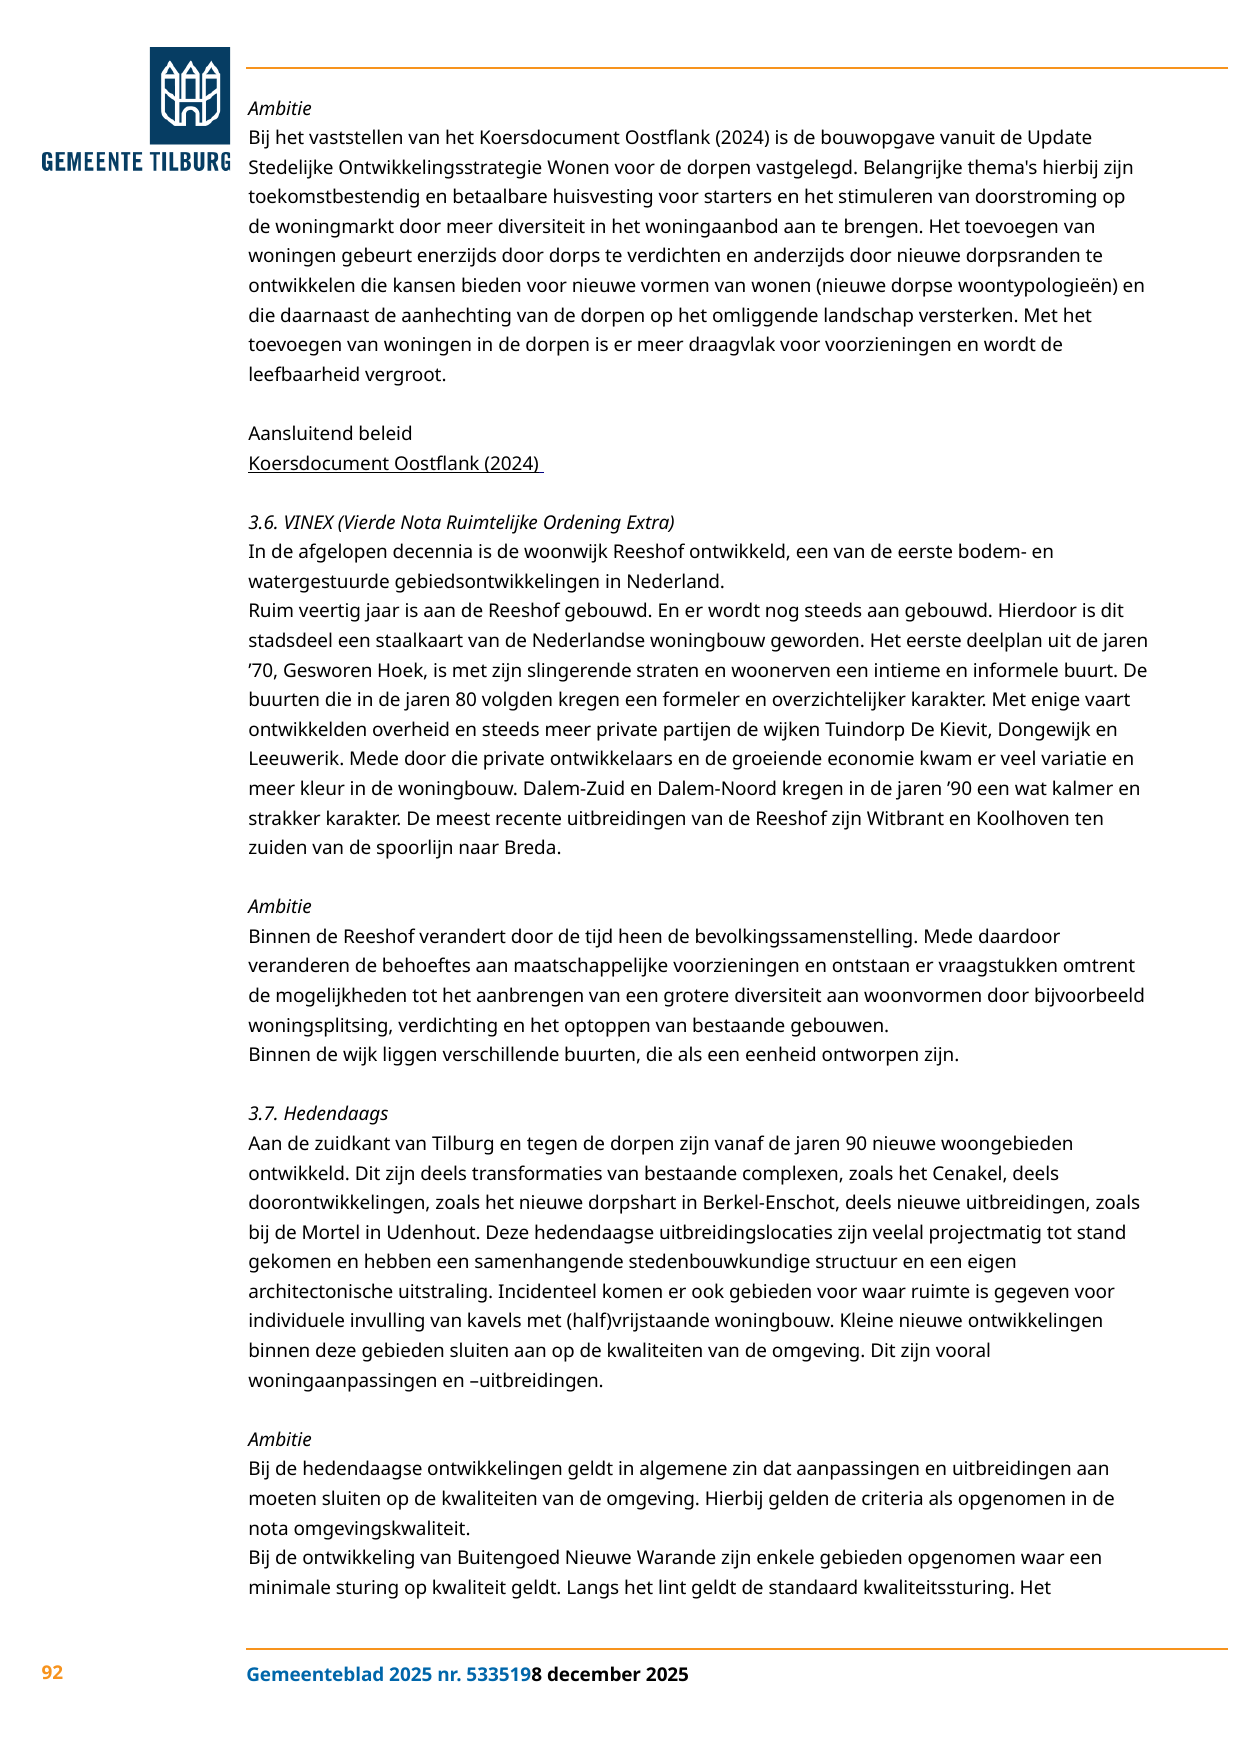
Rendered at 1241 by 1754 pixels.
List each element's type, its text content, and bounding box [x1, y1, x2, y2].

text Bij de hedendaagse ontwikkelingen geldt in algemene zin dat aanpassingen en uitbreidingen aan moeten sluiten op de kwaliteiten van de omgeving. Hierbij gelden de criteria als opgenomen in de nota omgevingskwaliteit. [248, 1456, 1152, 1541]
picture [41, 47, 231, 172]
text Koersdocument Oostflank (2024) [248, 450, 1152, 476]
text Bij de ontwikkeling van Buitengoed Nieuwe Warande zijn enkele gebieden opgenomen waar een minimale sturing op kwaliteit geldt. Langs het lint geldt de standaard kwaliteitssturing. Het [248, 1544, 1152, 1600]
text 3.7. Hedendaags [248, 1101, 1152, 1126]
text Ambitie [248, 95, 1152, 121]
text Aansluitend beleid [248, 420, 1152, 446]
text Ruim veertig jaar is aan de Reeshof gebouwd. En er wordt nog steeds aan gebouwd. Hierdoor is dit stadsdeel een staalkaart van de Nederlandse woningbouw geworden. Het eerste deelplan uit de jaren ’70, Gesworen Hoek, is met zijn slingerende straten en woonerven een intieme en informele buurt. De buurten die in de jaren 80 volgden kregen een formeler en overzichtelijker karakter. Met enige vaart ontwikkelden overheid en steeds meer private partijen de wijken Tuindorp De Kievit, Dongewijk en Leeuwerik. Mede door die private ontwikkelaars en de groeiende economie kwam er veel variatie en meer kleur in de woningbouw. Dalem-Zuid en Dalem-Noord kregen in de jaren ’90 een wat kalmer en strakker karakter. De meest recente uitbreidingen van de Reeshof zijn Witbrant en Koolhoven ten zuiden van de spoorlijn naar Breda. [248, 598, 1152, 860]
text 3.6. VINEX (Vierde Nota Ruimtelijke Ordening Extra) [248, 509, 1152, 535]
text Bij het vaststellen van het Koersdocument Oostflank (2024) is de bouwopgave vanuit de Update Stedelijke Ontwikkelingsstrategie Wonen voor de dorpen vastgelegd. Belangrijke thema's hierbij zijn toekomstbestendig en betaalbare huisvesting voor starters en het stimuleren van doorstroming op de woningmarkt door meer diversiteit in het woningaanbod aan te brengen. Het toevoegen van woningen gebeurt enerzijds door dorps te verdichten en anderzijds door nieuwe dorpsranden te ontwikkelen die kansen bieden voor nieuwe vormen van wonen (nieuwe dorpse woontypologieën) en die daarnaast de aanhechting van de dorpen op het omliggende landschap versterken. Met het toevoegen van woningen in de dorpen is er meer draagvlak voor voorzieningen en wordt de leefbaarheid vergroot. [248, 124, 1152, 387]
text Ambitie [248, 893, 1152, 919]
text Aan de zuidkant van Tilburg en tegen de dorpen zijn vanaf de jaren 90 nieuwe woongebieden ontwikkeld. Dit zijn deels transformaties van bestaande complexen, zoals het Cenakel, deels doorontwikkelingen, zoals het nieuwe dorpshart in Berkel-Enschot, deels nieuwe uitbreidingen, zoals bij de Mortel in Udenhout. Deze hedendaagse uitbreidingslocaties zijn veelal projectmatig tot stand gekomen en hebben een samenhangende stedenbouwkundige structuur en een eigen architectonische uitstraling. Incidenteel komen er ook gebieden voor waar ruimte is gegeven voor individuele invulling van kavels met (half)vrijstaande woningbouw. Kleine nieuwe ontwikkelingen binnen deze gebieden sluiten aan op de kwaliteiten van de omgeving. Dit zijn vooral woningaanpassingen en –uitbreidingen. [248, 1130, 1152, 1393]
text Binnen de wijk liggen verschillende buurten, die als een eenheid ontworpen zijn. [248, 1041, 1152, 1067]
text Ambitie [248, 1426, 1152, 1452]
text In de afgelopen decennia is de woonwijk Reeshof ontwikkeld, een van de eerste bodem- en watergestuurde gebiedsontwikkelingen in Nederland. [248, 538, 1152, 594]
text Binnen de Reeshof verandert door de tijd heen de bevolkingssamenstelling. Mede daardoor veranderen de behoeftes aan maatschappelijke voorzieningen en ontstaan er vraagstukken omtrent de mogelijkheden tot het aanbrengen van een grotere diversiteit aan woonvormen door bijvoorbeeld woningsplitsing, verdichting en het optoppen van bestaande gebouwen. [248, 923, 1152, 1038]
